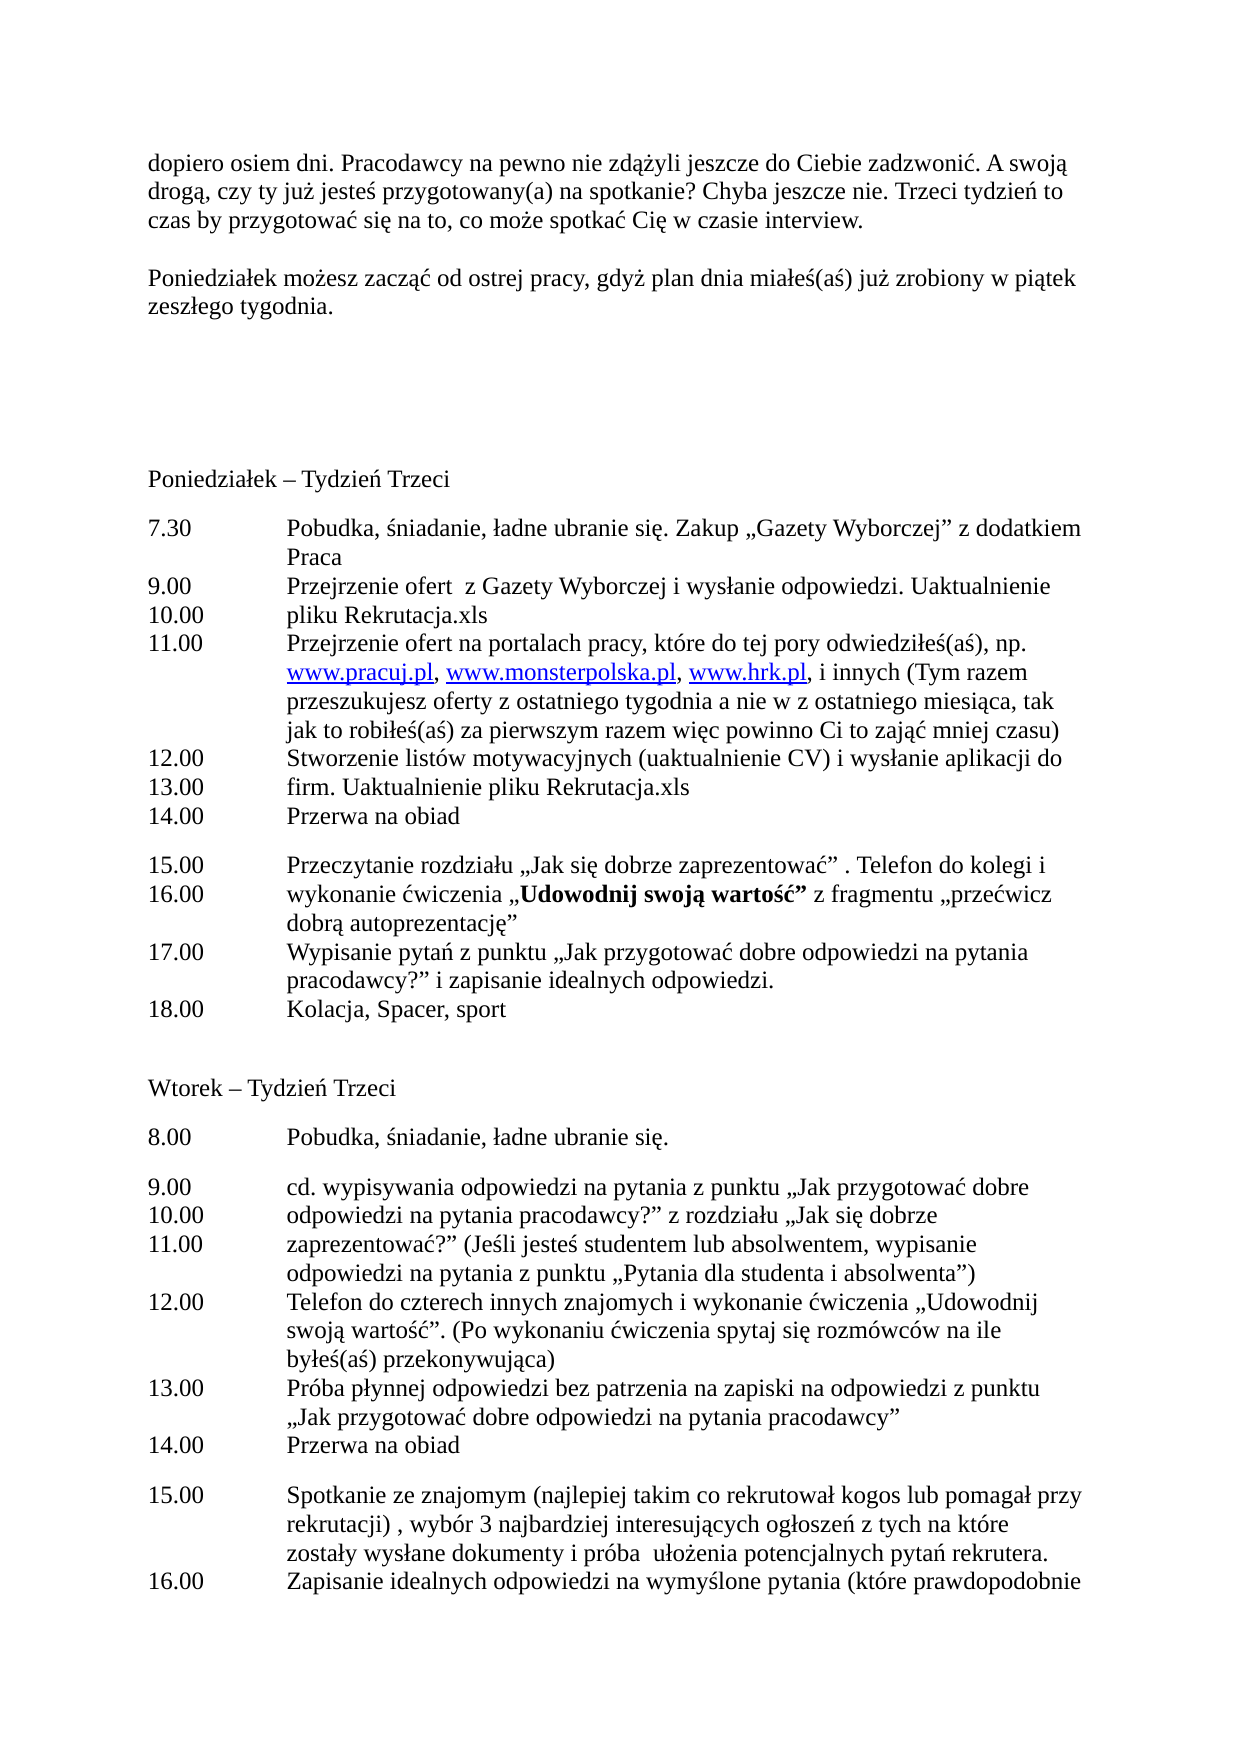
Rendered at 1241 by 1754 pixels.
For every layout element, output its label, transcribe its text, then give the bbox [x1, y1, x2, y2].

table_cell 14.00 [136, 1431, 275, 1480]
table_header Wtorek – Tydzień Trzeci [136, 1073, 1096, 1122]
table_cell Kolacja, Spacer, sport [275, 994, 1096, 1044]
table_cell 9.00 10.00 [136, 571, 275, 628]
table_cell 17.00 [136, 937, 275, 994]
table_cell Przerwa na obiad [275, 801, 1096, 851]
table_cell Pobudka, śniadanie, ładne ubranie się. [275, 1122, 1096, 1172]
table_cell 8.00 [136, 1122, 275, 1172]
table_cell Przejrzenie ofert z Gazety Wyborczej i wysłanie odpowiedzi. Uaktualnienie pliku Rekrutacja.xls [275, 571, 1096, 628]
table_cell Stworzenie listów motywacyjnych (uaktualnienie CV) i wysłanie aplikacji do firm. Uaktualnienie pliku Rekrutacja.xls [275, 744, 1096, 801]
table_cell Przejrzenie ofert na portalach pracy, które do tej pory odwiedziłeś(aś), np. www.pracuj.pl, www.monsterpolska.pl, www.hrk.pl, i innych (Tym razem przeszukujesz oferty z ostatniego tygodnia a nie w z ostatniego miesiąca, tak jak to robiłeś(aś) za pierwszym razem więc powinno Ci to zająć mniej czasu) [275, 629, 1096, 743]
table_cell Przeczytanie rozdziału „Jak się dobrze zaprezentować” . Telefon do kolegi i wykonanie ćwiczenia „Udowodnij swoją wartość” z fragmentu „przećwicz dobrą autoprezentację” [275, 851, 1096, 937]
table_cell 11.00 [136, 629, 275, 743]
table_cell Pobudka, śniadanie, ładne ubranie się. Zakup „Gazety Wyborczej” z dodatkiem Praca [275, 514, 1096, 571]
table_cell 18.00 [136, 994, 275, 1044]
table_cell Próba płynnej odpowiedzi bez patrzenia na zapiski na odpowiedzi z punktu „Jak przygotować dobre odpowiedzi na pytania pracodawcy” [275, 1373, 1096, 1431]
table_cell Przerwa na obiad [275, 1431, 1096, 1480]
table_cell 12.00 13.00 [136, 744, 275, 801]
table_cell 14.00 [136, 801, 275, 851]
table_header Poniedziałek – Tydzień Trzeci [136, 464, 1096, 513]
text dopiero osiem dni. Pracodawcy na pewno nie zdążyli jeszcze do Ciebie zadzwonić. A swoją drogą, czy ty już jesteś przygotowany(a) na spotkanie? Chyba jeszcze nie. Trzeci tydzień to czas by przygotować się na to, co może spotkać Cię w czasie interview. [148, 148, 1093, 234]
table_cell Zapisanie idealnych odpowiedzi na wymyślone pytania (które prawdopodobnie [275, 1566, 1096, 1606]
table_cell Telefon do czterech innych znajomych i wykonanie ćwiczenia „Udowodnij swoją wartość”. (Po wykonaniu ćwiczenia spytaj się rozmówców na ile byłeś(aś) przekonywująca) [275, 1287, 1096, 1373]
table_cell 15.00 [136, 1480, 275, 1566]
table_cell 12.00 [136, 1287, 275, 1373]
table_cell 7.30 [136, 514, 275, 571]
table_cell 9.00 10.00 11.00 [136, 1172, 275, 1287]
table_cell Spotkanie ze znajomym (najlepiej takim co rekrutował kogos lub pomagał przy rekrutacji) , wybór 3 najbardziej interesujących ogłoszeń z tych na które zostały wysłane dokumenty i próba ułożenia potencjalnych pytań rekrutera. [275, 1480, 1096, 1566]
table_cell Wypisanie pytań z punktu „Jak przygotować dobre odpowiedzi na pytania pracodawcy?” i zapisanie idealnych odpowiedzi. [275, 937, 1096, 994]
text Poniedziałek możesz zacząć od ostrej pracy, gdyż plan dnia miałeś(aś) już zrobiony w piątek zeszłego tygodnia. [148, 263, 1093, 320]
table_cell cd. wypisywania odpowiedzi na pytania z punktu „Jak przygotować dobre odpowiedzi na pytania pracodawcy?” z rozdziału „Jak się dobrze zaprezentować?” (Jeśli jesteś studentem lub absolwentem, wypisanie odpowiedzi na pytania z punktu „Pytania dla studenta i absolwenta”) [275, 1172, 1096, 1287]
table_cell 16.00 [136, 1566, 275, 1606]
table_cell 15.00 16.00 [136, 851, 275, 937]
table_cell 13.00 [136, 1373, 275, 1431]
